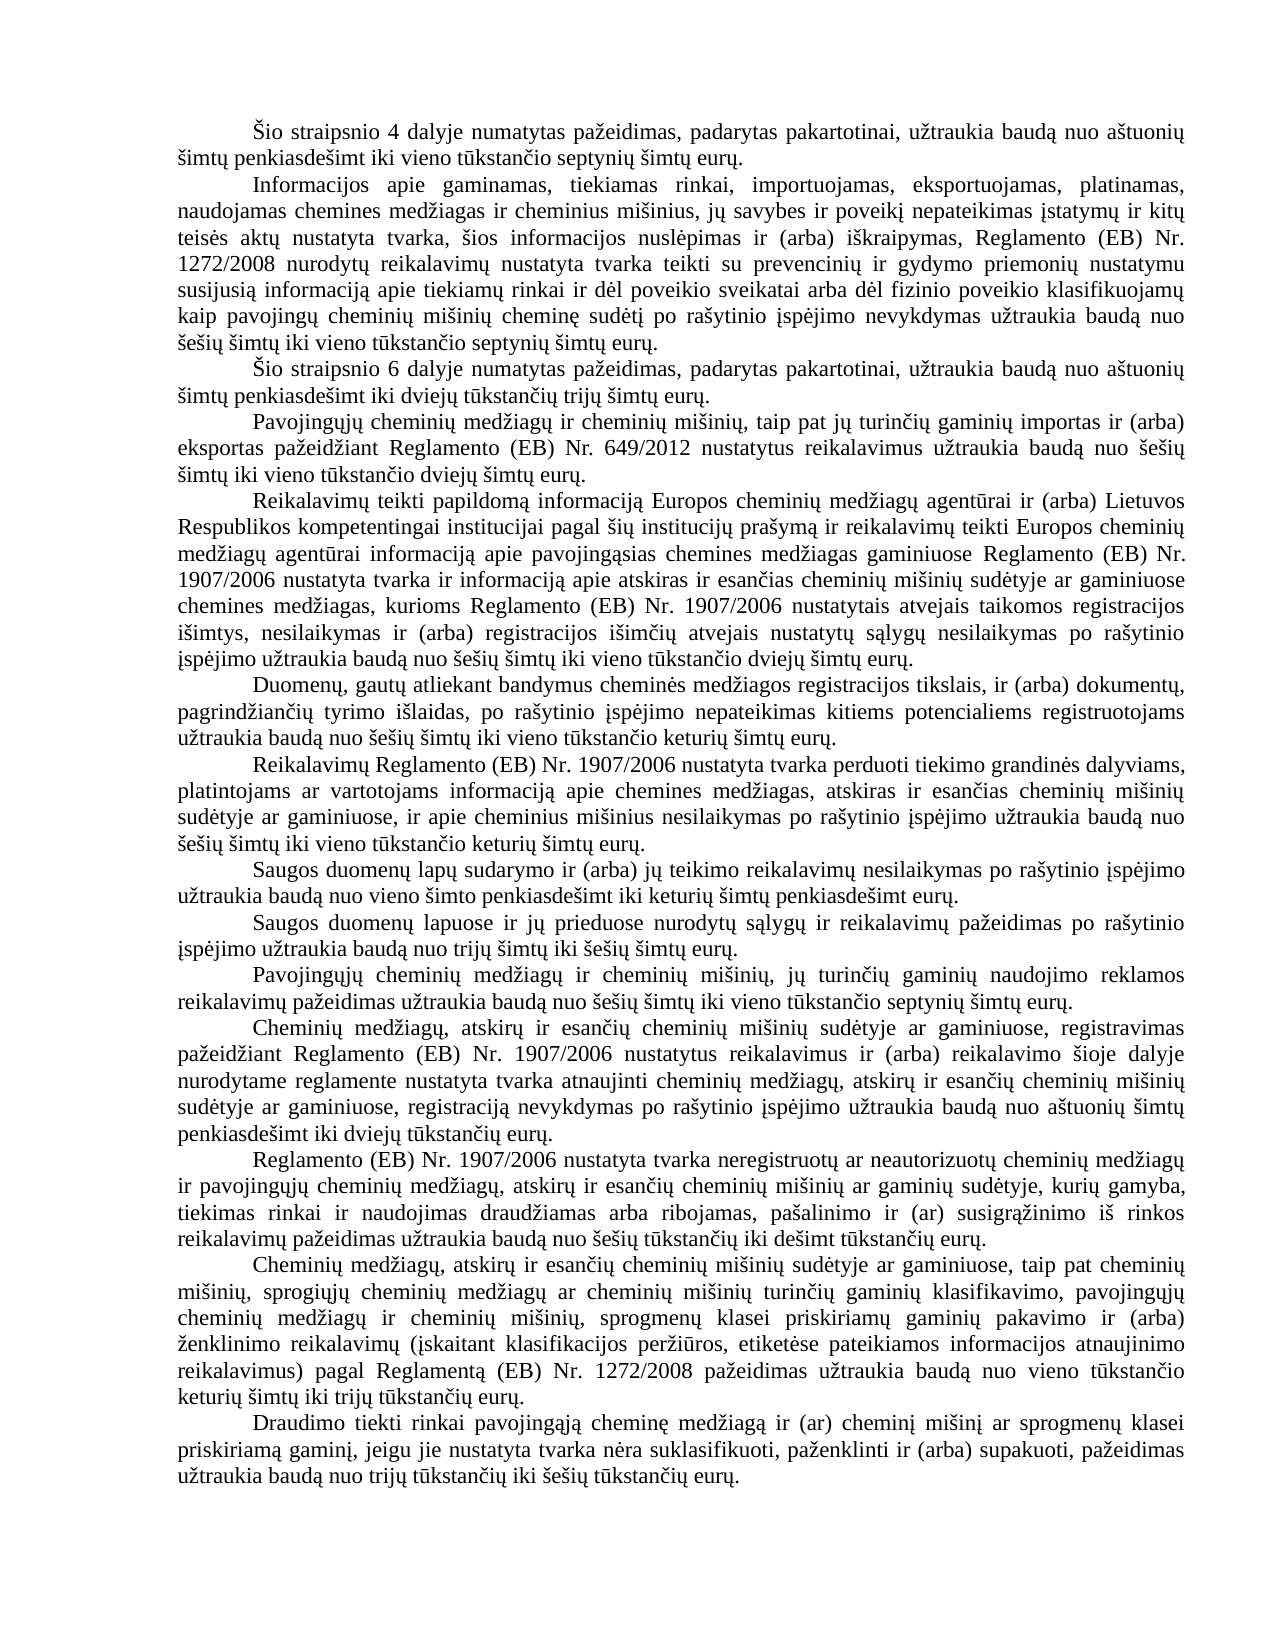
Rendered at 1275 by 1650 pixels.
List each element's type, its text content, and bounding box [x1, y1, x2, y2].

text Reikalavimų teikti papildomą informaciją Europos cheminių medžiagų agentūrai ir (arba) Lietuvos Respublikos kompetentingai institucijai pagal šių institucijų prašymą ir reikalavimų teikti Europos cheminių medžiagų agentūrai informaciją apie pavojingąsias chemines medžiagas gaminiuose Reglamento (EB) Nr. 1907/2006 nustatyta tvarka ir informaciją apie atskiras ir esančias cheminių mišinių sudėtyje ar gaminiuose chemines medžiagas, kurioms Reglamento (EB) Nr. 1907/2006 nustatytais atvejais taikomos registracijos išimtys, nesilaikymas ir (arba) registracijos išimčių atvejais nustatytų sąlygų nesilaikymas po rašytinio įspėjimo užtraukia baudą nuo šešių šimtų iki vieno tūkstančio dviejų šimtų eurų. [177, 487, 1186, 672]
text Šio straipsnio 4 dalyje numatytas pažeidimas, padarytas pakartotinai, užtraukia baudą nuo aštuonių šimtų penkiasdešimt iki vieno tūkstančio septynių šimtų eurų. [177, 118, 1186, 171]
text Cheminių medžiagų, atskirų ir esančių cheminių mišinių sudėtyje ar gaminiuose, taip pat cheminių mišinių, sprogiųjų cheminių medžiagų ar cheminių mišinių turinčių gaminių klasifikavimo, pavojingųjų cheminių medžiagų ir cheminių mišinių, sprogmenų klasei priskiriamų gaminių pakavimo ir (arba) ženklinimo reikalavimų (įskaitant klasifikacijos peržiūros, etiketėse pateikiamos informacijos atnaujinimo reikalavimus) pagal Reglamentą (EB) Nr. 1272/2008 pažeidimas užtraukia baudą nuo vieno tūkstančio keturių šimtų iki trijų tūkstančių eurų. [177, 1251, 1186, 1409]
text Draudimo tiekti rinkai pavojingąją cheminę medžiagą ir (ar) cheminį mišinį ar sprogmenų klasei priskiriamą gaminį, jeigu jie nustatyta tvarka nėra suklasifikuoti, paženklinti ir (arba) supakuoti, pažeidimas užtraukia baudą nuo trijų tūkstančių iki šešių tūkstančių eurų. [177, 1409, 1186, 1488]
text Šio straipsnio 6 dalyje numatytas pažeidimas, padarytas pakartotinai, užtraukia baudą nuo aštuonių šimtų penkiasdešimt iki dviejų tūkstančių trijų šimtų eurų. [177, 355, 1186, 408]
text Pavojingųjų cheminių medžiagų ir cheminių mišinių, jų turinčių gaminių naudojimo reklamos reikalavimų pažeidimas užtraukia baudą nuo šešių šimtų iki vieno tūkstančio septynių šimtų eurų. [177, 961, 1186, 1014]
text Saugos duomenų lapuose ir jų prieduose nurodytų sąlygų ir reikalavimų pažeidimas po rašytinio įspėjimo užtraukia baudą nuo trijų šimtų iki šešių šimtų eurų. [177, 909, 1186, 961]
text Reglamento (EB) Nr. 1907/2006 nustatyta tvarka neregistruotų ar neautorizuotų cheminių medžiagų ir pavojingųjų cheminių medžiagų, atskirų ir esančių cheminių mišinių ar gaminių sudėtyje, kurių gamyba, tiekimas rinkai ir naudojimas draudžiamas arba ribojamas, pašalinimo ir (ar) susigrąžinimo iš rinkos reikalavimų pažeidimas užtraukia baudą nuo šešių tūkstančių iki dešimt tūkstančių eurų. [177, 1146, 1186, 1251]
text Informacijos apie gaminamas, tiekiamas rinkai, importuojamas, eksportuojamas, platinamas, naudojamas chemines medžiagas ir cheminius mišinius, jų savybes ir poveikį nepateikimas įstatymų ir kitų teisės aktų nustatyta tvarka, šios informacijos nuslėpimas ir (arba) iškraipymas, Reglamento (EB) Nr. 1272/2008 nurodytų reikalavimų nustatyta tvarka teikti su prevencinių ir gydymo priemonių nustatymu susijusią informaciją apie tiekiamų rinkai ir dėl poveikio sveikatai arba dėl fizinio poveikio klasifikuojamų kaip pavojingų cheminių mišinių cheminę sudėtį po rašytinio įspėjimo nevykdymas užtraukia baudą nuo šešių šimtų iki vieno tūkstančio septynių šimtų eurų. [177, 171, 1186, 355]
text Duomenų, gautų atliekant bandymus cheminės medžiagos registracijos tikslais, ir (arba) dokumentų, pagrindžiančių tyrimo išlaidas, po rašytinio įspėjimo nepateikimas kitiems potencialiems registruotojams užtraukia baudą nuo šešių šimtų iki vieno tūkstančio keturių šimtų eurų. [177, 672, 1186, 751]
text Cheminių medžiagų, atskirų ir esančių cheminių mišinių sudėtyje ar gaminiuose, registravimas pažeidžiant Reglamento (EB) Nr. 1907/2006 nustatytus reikalavimus ir (arba) reikalavimo šioje dalyje nurodytame reglamente nustatyta tvarka atnaujinti cheminių medžiagų, atskirų ir esančių cheminių mišinių sudėtyje ar gaminiuose, registraciją nevykdymas po rašytinio įspėjimo užtraukia baudą nuo aštuonių šimtų penkiasdešimt iki dviejų tūkstančių eurų. [177, 1014, 1186, 1146]
text Reikalavimų Reglamento (EB) Nr. 1907/2006 nustatyta tvarka perduoti tiekimo grandinės dalyviams, platintojams ar vartotojams informaciją apie chemines medžiagas, atskiras ir esančias cheminių mišinių sudėtyje ar gaminiuose, ir apie cheminius mišinius nesilaikymas po rašytinio įspėjimo užtraukia baudą nuo šešių šimtų iki vieno tūkstančio keturių šimtų eurų. [177, 751, 1186, 856]
text Pavojingųjų cheminių medžiagų ir cheminių mišinių, taip pat jų turinčių gaminių importas ir (arba) eksportas pažeidžiant Reglamento (EB) Nr. 649/2012 nustatytus reikalavimus užtraukia baudą nuo šešių šimtų iki vieno tūkstančio dviejų šimtų eurų. [177, 408, 1186, 487]
text Saugos duomenų lapų sudarymo ir (arba) jų teikimo reikalavimų nesilaikymas po rašytinio įspėjimo užtraukia baudą nuo vieno šimto penkiasdešimt iki keturių šimtų penkiasdešimt eurų. [177, 856, 1186, 909]
